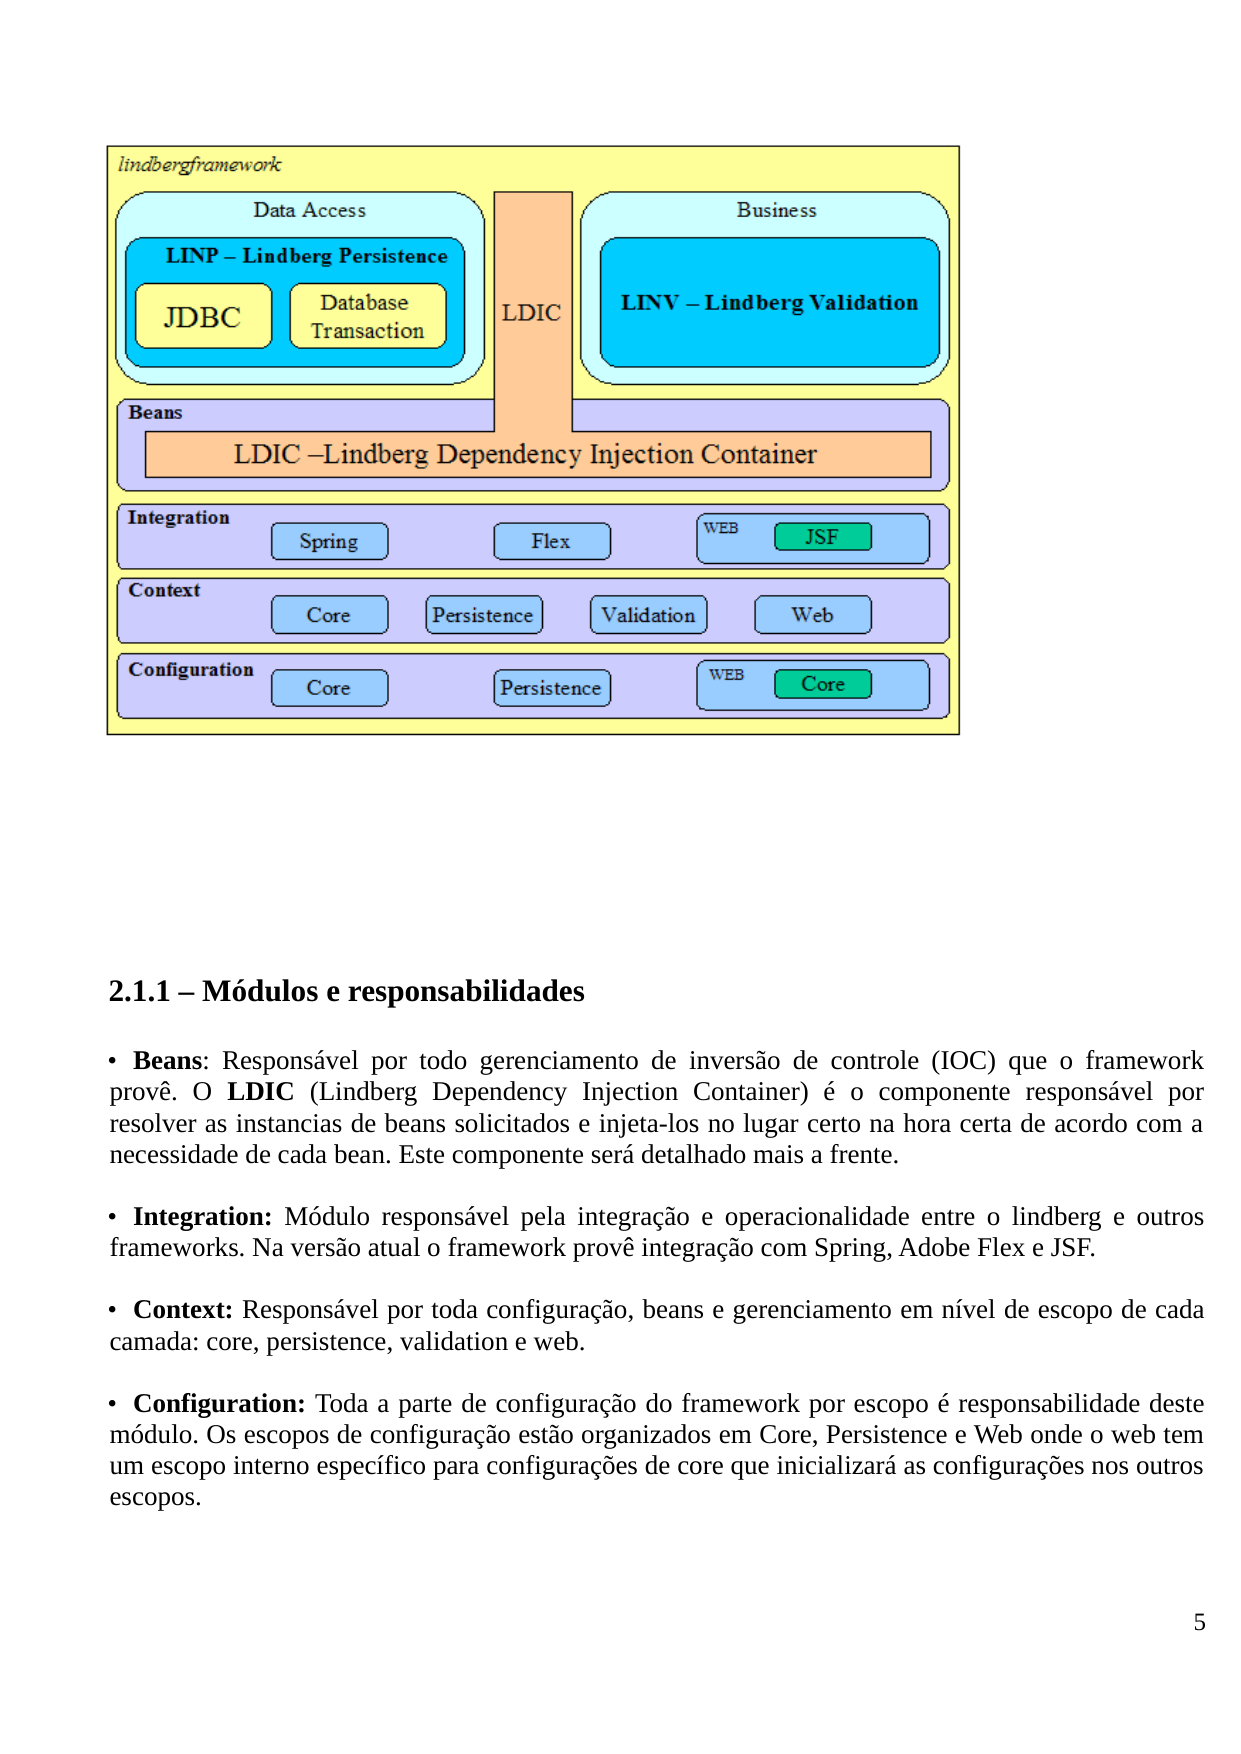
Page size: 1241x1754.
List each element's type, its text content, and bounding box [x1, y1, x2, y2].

list Beans: Responsável por todo gerenciamento de inversão de controle (IOC) que o framework provê. O LDIC (Lindberg Dependency Injection Container) é o componente responsável por resolver as instancias de beans solicitados e injeta-los no lugar certo na hora certa de acordo com a necessidade de cada bean. Este componente será detalhado mais a frente. [108, 1044, 1206, 1169]
list Configuration: Toda a parte de configuração do framework por escopo é responsabilidade deste módulo. Os escopos de configuração estão organizados em Core, Persistence e Web onde o web tem um escopo interno específico para configurações de core que inicializará as configurações nos outros escopos. [108, 1387, 1206, 1512]
picture [104, 143, 963, 738]
list Context: Responsável por toda configuração, beans e gerenciamento em nível de escopo de cada camada: core, persistence, validation e web. [108, 1293, 1206, 1356]
text 2.1.1 – Módulos e responsabilidades [34, 972, 1206, 1008]
list Integration: Módulo responsável pela integração e operacionalidade entre o lindberg e outros frameworks. Na versão atual o framework provê integração com Spring, Adobe Flex e JSF. [108, 1200, 1206, 1262]
